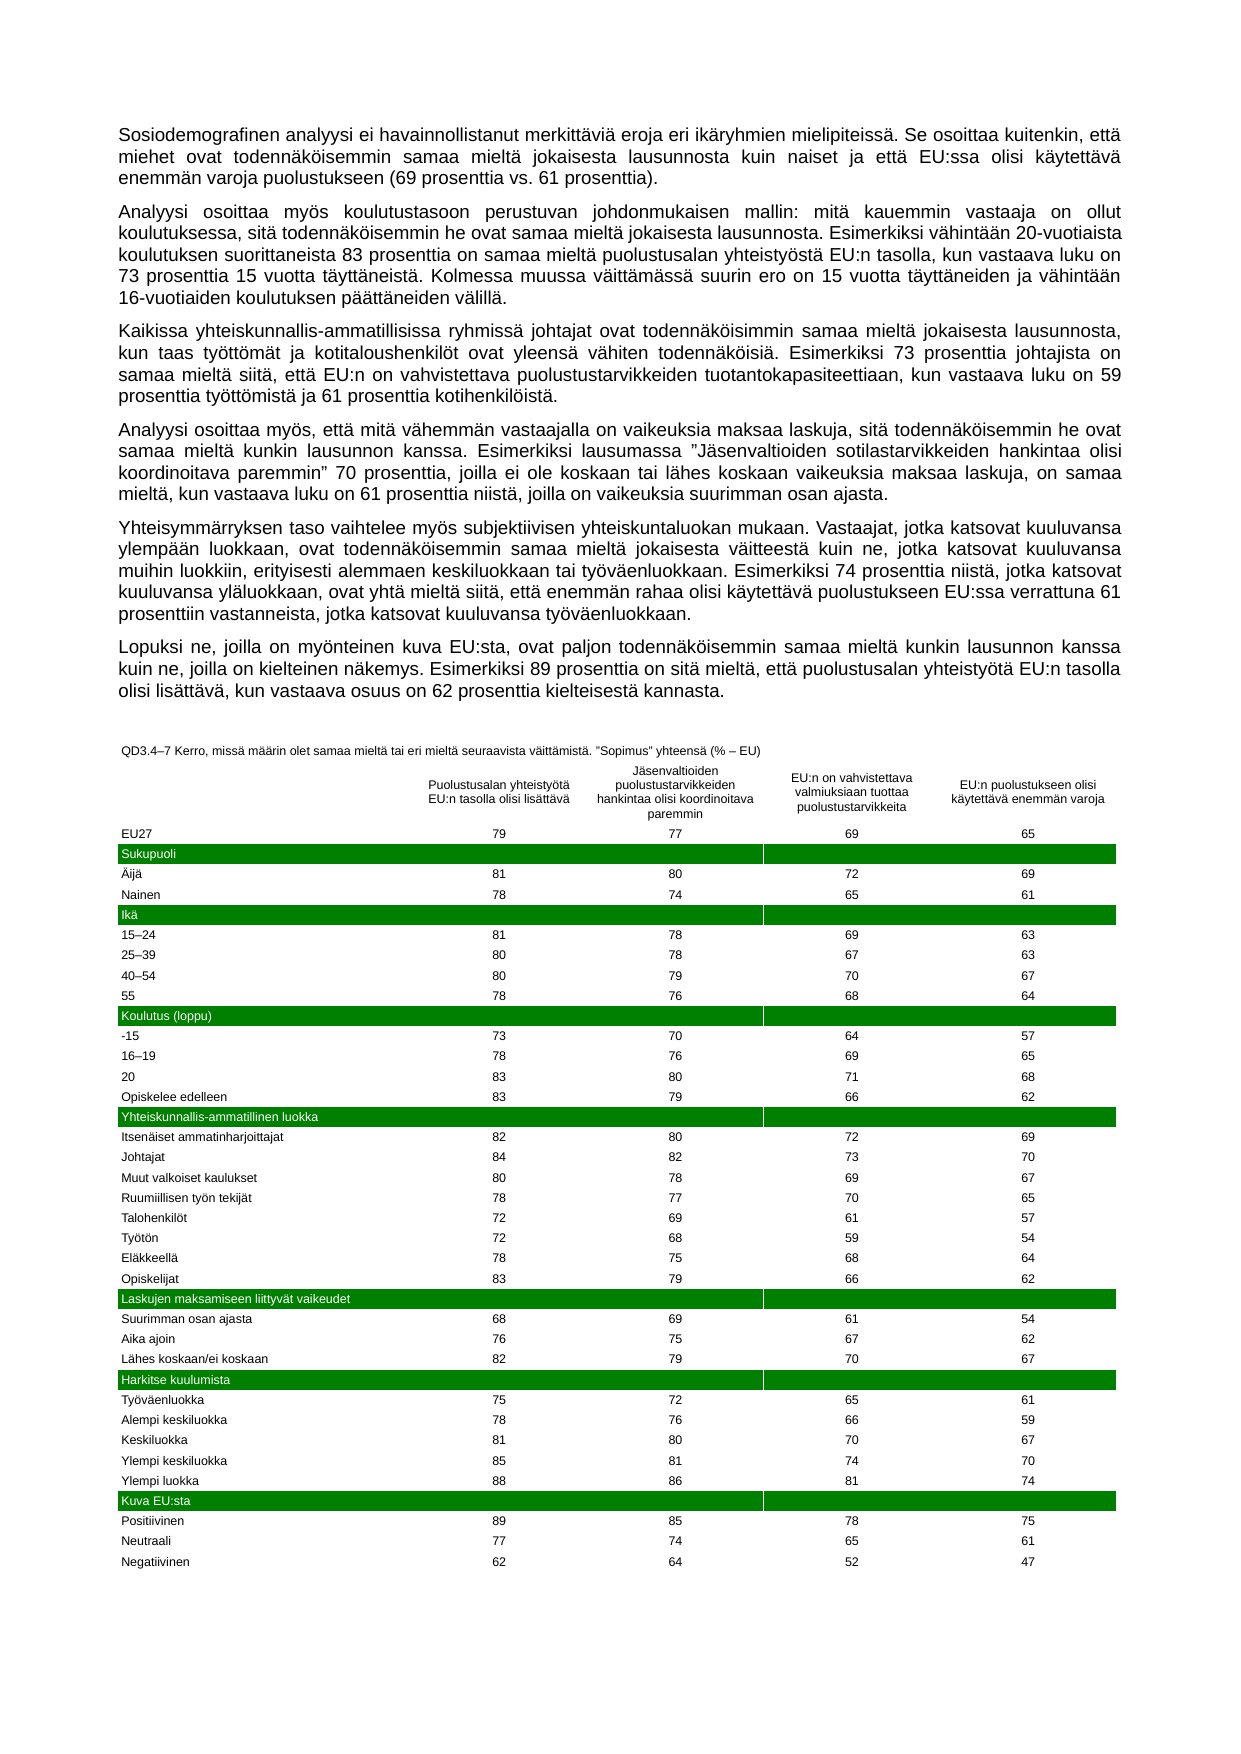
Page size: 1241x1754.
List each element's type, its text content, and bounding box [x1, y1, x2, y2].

text Yhteisymmärryksen taso vaihtelee myös subjektiivisen yhteiskuntaluokan mukaan. Vastaajat, jotka katsovat kuuluvansa ylempään luokkaan, ovat todennäköisemmin samaa mieltä jokaisesta väitteestä kuin ne, jotka katsovat kuuluvansa muihin luokkiin, erityisesti alemmaen keskiluokkaan tai työväenluokkaan. Esimerkiksi 74 prosenttia niistä, jotka katsovat kuuluvansa yläluokkaan, ovat yhtä mieltä siitä, että enemmän rahaa olisi käytettävä puolustukseen EU:ssa verrattuna 61 prosenttiin vastanneista, jotka katsovat kuuluvansa työväenluokkaan. [118, 517, 1122, 624]
table_cell 67 [940, 1430, 1116, 1450]
table_cell [940, 1107, 1116, 1127]
table_cell Ruumiillisen työn tekijät [118, 1188, 411, 1208]
table_cell 67 [940, 965, 1116, 986]
table_cell 78 [764, 1511, 940, 1531]
table_cell 47 [940, 1551, 1116, 1572]
table_cell [411, 1370, 587, 1390]
table_cell Keskiluokka [118, 1430, 411, 1450]
table_cell [587, 905, 763, 925]
table_cell 82 [411, 1349, 587, 1369]
table_cell 76 [587, 986, 763, 1006]
table_cell 70 [587, 1026, 763, 1046]
table_header QD3.4–7 Kerro, missä määrin olet samaa mieltä tai eri mieltä seuraavista väittämistä. ”Sopimus” yhteensä (% – EU) [118, 740, 1116, 761]
table_cell 68 [411, 1309, 587, 1329]
table_cell Muut valkoiset kaulukset [118, 1168, 411, 1188]
table_cell Positiivinen [118, 1511, 411, 1531]
table_cell 75 [587, 1248, 763, 1268]
table_cell [411, 1289, 587, 1309]
table_cell 79 [587, 1349, 763, 1369]
table_cell 62 [940, 1269, 1116, 1289]
table_cell 59 [940, 1410, 1116, 1430]
table_cell Eläkkeellä [118, 1248, 411, 1268]
table_cell [764, 1289, 940, 1309]
table_cell 85 [587, 1511, 763, 1531]
table_cell [940, 1006, 1116, 1026]
table_cell 83 [411, 1066, 587, 1087]
table_cell [411, 1491, 587, 1511]
table_cell 75 [587, 1329, 763, 1349]
table_cell 62 [940, 1329, 1116, 1349]
table_cell 77 [411, 1531, 587, 1551]
table_cell 69 [587, 1309, 763, 1329]
table_cell 81 [764, 1471, 940, 1491]
table_cell 76 [587, 1046, 763, 1066]
table_cell 83 [411, 1269, 587, 1289]
table_cell Työväenluokka [118, 1390, 411, 1410]
table_cell [764, 1107, 940, 1127]
table_cell [587, 1289, 763, 1309]
table_cell Neutraali [118, 1531, 411, 1551]
table_cell 61 [764, 1309, 940, 1329]
table_cell 61 [940, 1531, 1116, 1551]
table_cell 80 [587, 1430, 763, 1450]
table_cell 73 [764, 1147, 940, 1167]
table_cell [587, 1491, 763, 1511]
table_cell Negatiivinen [118, 1551, 411, 1572]
table_cell EU27 [118, 824, 411, 844]
table_cell 78 [411, 1188, 587, 1208]
table_cell Ikä [118, 905, 411, 925]
table_cell 69 [764, 824, 940, 844]
table_cell 72 [587, 1390, 763, 1410]
table_cell EU:n puolustukseen olisi käytettävä enemmän varoja [940, 761, 1116, 824]
table_cell 20 [118, 1066, 411, 1087]
table_cell 69 [587, 1208, 763, 1228]
table_cell 69 [764, 925, 940, 945]
table_cell 76 [411, 1329, 587, 1349]
table_cell 57 [940, 1208, 1116, 1228]
table_cell [764, 844, 940, 864]
table_cell [587, 1006, 763, 1026]
table_cell 80 [411, 965, 587, 986]
table_cell 62 [411, 1551, 587, 1572]
table_cell 72 [764, 1127, 940, 1147]
table_cell 61 [940, 1390, 1116, 1410]
table_cell Jäsenvaltioiden puolustustarvikkeiden hankintaa olisi koordinoitava paremmin [587, 761, 763, 824]
table_cell [411, 905, 587, 925]
table_cell -15 [118, 1026, 411, 1046]
table_cell [764, 905, 940, 925]
table_cell 86 [587, 1471, 763, 1491]
table_cell 80 [587, 864, 763, 884]
table_cell 63 [940, 945, 1116, 965]
table_cell 57 [940, 1026, 1116, 1046]
text Sosiodemografinen analyysi ei havainnollistanut merkittäviä eroja eri ikäryhmien mielipiteissä. Se osoittaa kuitenkin, että miehet ovat todennäköisemmin samaa mieltä jokaisesta lausunnosta kuin naiset ja että EU:ssa olisi käytettävä enemmän varoja puolustukseen (69 prosenttia vs. 61 prosenttia). [118, 124, 1122, 189]
table_cell 64 [940, 986, 1116, 1006]
table_cell 74 [764, 1450, 940, 1471]
table_cell 66 [764, 1087, 940, 1107]
table_cell [940, 1370, 1116, 1390]
table_cell 66 [764, 1410, 940, 1430]
table_cell 70 [764, 1188, 940, 1208]
table_cell 69 [940, 864, 1116, 884]
table_cell [764, 1491, 940, 1511]
table_cell 65 [940, 1046, 1116, 1066]
table_cell 70 [764, 1430, 940, 1450]
table_cell 84 [411, 1147, 587, 1167]
table_cell 70 [764, 965, 940, 986]
table_cell 25–39 [118, 945, 411, 965]
table_cell 65 [940, 824, 1116, 844]
table_cell 65 [764, 885, 940, 905]
table_cell Yhteiskunnallis-ammatillinen luokka [118, 1107, 411, 1127]
table_cell Sukupuoli [118, 844, 411, 864]
table_cell Aika ajoin [118, 1329, 411, 1349]
table_cell Työtön [118, 1228, 411, 1248]
table_cell EU:n on vahvistettava valmiuksiaan tuottaa puolustustarvikkeita [764, 761, 940, 824]
table_cell 62 [940, 1087, 1116, 1107]
table_cell [940, 905, 1116, 925]
table_cell 80 [411, 1168, 587, 1188]
table_cell 68 [764, 1248, 940, 1268]
table_cell Nainen [118, 885, 411, 905]
table_cell 80 [411, 945, 587, 965]
table_cell 78 [411, 1410, 587, 1430]
table_cell 61 [764, 1208, 940, 1228]
table_cell [587, 844, 763, 864]
table_cell [764, 1006, 940, 1026]
table_cell Äijä [118, 864, 411, 884]
table_cell 83 [411, 1087, 587, 1107]
table_cell 82 [411, 1127, 587, 1147]
table_cell 76 [587, 1410, 763, 1430]
table_cell 61 [940, 885, 1116, 905]
table_cell [587, 1107, 763, 1127]
table_cell 89 [411, 1511, 587, 1531]
table_cell Opiskelee edelleen [118, 1087, 411, 1107]
table_cell 78 [411, 986, 587, 1006]
table_cell 85 [411, 1450, 587, 1471]
table_cell 75 [940, 1511, 1116, 1531]
table_cell 81 [411, 864, 587, 884]
table_cell Ylempi luokka [118, 1471, 411, 1491]
text Analyysi osoittaa myös koulutustasoon perustuvan johdonmukaisen mallin: mitä kauemmin vastaaja on ollut koulutuksessa, sitä todennäköisemmin he ovat samaa mieltä jokaisesta lausunnosta. Esimerkiksi vähintään 20-vuotiaista koulutuksen suorittaneista 83 prosenttia on samaa mieltä puolustusalan yhteistyöstä EU:n tasolla, kun vastaava luku on 73 prosenttia 15 vuotta täyttäneistä. Kolmessa muussa väittämässä suurin ero on 15 vuotta täyttäneiden ja vähintään 16-vuotiaiden koulutuksen päättäneiden välillä. [118, 201, 1122, 308]
table_cell Johtajat [118, 1147, 411, 1167]
table_cell 71 [764, 1066, 940, 1087]
table_cell 81 [587, 1450, 763, 1471]
table_cell 67 [764, 1329, 940, 1349]
table_cell [411, 844, 587, 864]
table_cell 67 [940, 1168, 1116, 1188]
table_cell 81 [411, 925, 587, 945]
table_cell 65 [940, 1188, 1116, 1208]
table_cell 78 [587, 1168, 763, 1188]
table_cell Talohenkilöt [118, 1208, 411, 1228]
text Analyysi osoittaa myös, että mitä vähemmän vastaajalla on vaikeuksia maksaa laskuja, sitä todennäköisemmin he ovat samaa mieltä kunkin lausunnon kanssa. Esimerkiksi lausumassa ”Jäsenvaltioiden sotilastarvikkeiden hankintaa olisi koordinoitava paremmin” 70 prosenttia, joilla ei ole koskaan tai lähes koskaan vaikeuksia maksaa laskuja, on samaa mieltä, kun vastaava luku on 61 prosenttia niistä, joilla on vaikeuksia suurimman osan ajasta. [118, 418, 1122, 505]
table_cell 79 [587, 1087, 763, 1107]
table_cell Laskujen maksamiseen liittyvät vaikeudet [118, 1289, 411, 1309]
table_cell [764, 1370, 940, 1390]
table_cell 52 [764, 1551, 940, 1572]
table_cell 70 [764, 1349, 940, 1369]
table_cell 67 [940, 1349, 1116, 1369]
text Lopuksi ne, joilla on myönteinen kuva EU:sta, ovat paljon todennäköisemmin samaa mieltä kunkin lausunnon kanssa kuin ne, joilla on kielteinen näkemys. Esimerkiksi 89 prosenttia on sitä mieltä, että puolustusalan yhteistyötä EU:n tasolla olisi lisättävä, kun vastaava osuus on 62 prosenttia kielteisestä kannasta. [118, 636, 1122, 701]
table_cell [940, 1289, 1116, 1309]
table_cell 79 [587, 965, 763, 986]
table_cell 55 [118, 986, 411, 1006]
table_cell 78 [587, 945, 763, 965]
table_cell 88 [411, 1471, 587, 1491]
table_cell 64 [940, 1248, 1116, 1268]
table_cell 77 [587, 1188, 763, 1208]
table_cell Kuva EU:sta [118, 1491, 411, 1511]
table_cell 78 [411, 1248, 587, 1268]
table_cell [411, 1107, 587, 1127]
table_cell 77 [587, 824, 763, 844]
table_cell Puolustusalan yhteistyötä EU:n tasolla olisi lisättävä [411, 761, 587, 824]
table_cell 64 [587, 1551, 763, 1572]
table_cell [118, 761, 411, 824]
table_cell 74 [940, 1471, 1116, 1491]
table_cell Lähes koskaan/ei koskaan [118, 1349, 411, 1369]
table_cell 69 [940, 1127, 1116, 1147]
table_cell 67 [764, 945, 940, 965]
table_cell 54 [940, 1309, 1116, 1329]
table_cell 79 [411, 824, 587, 844]
text Kaikissa yhteiskunnallis-ammatillisissa ryhmissä johtajat ovat todennäköisimmin samaa mieltä jokaisesta lausunnosta, kun taas työttömät ja kotitaloushenkilöt ovat yleensä vähiten todennäköisiä. Esimerkiksi 73 prosenttia johtajista on samaa mieltä siitä, että EU:n on vahvistettava puolustustarvikkeiden tuotantokapasiteettiaan, kun vastaava luku on 59 prosenttia työttömistä ja 61 prosenttia kotihenkilöistä. [118, 320, 1122, 407]
table_cell 81 [411, 1430, 587, 1450]
table_cell 78 [411, 1046, 587, 1066]
table_cell 63 [940, 925, 1116, 945]
table_cell 16–19 [118, 1046, 411, 1066]
table_cell 15–24 [118, 925, 411, 945]
table_cell 40–54 [118, 965, 411, 986]
table_cell 64 [764, 1026, 940, 1046]
table_cell 72 [411, 1228, 587, 1248]
table_cell 70 [940, 1147, 1116, 1167]
table_cell 73 [411, 1026, 587, 1046]
table_cell 80 [587, 1127, 763, 1147]
table_cell Ylempi keskiluokka [118, 1450, 411, 1471]
table_cell 74 [587, 885, 763, 905]
table_cell [411, 1006, 587, 1026]
table_cell [940, 1491, 1116, 1511]
table_cell 66 [764, 1269, 940, 1289]
table_cell Suurimman osan ajasta [118, 1309, 411, 1329]
table_cell 78 [587, 925, 763, 945]
table_cell 68 [940, 1066, 1116, 1087]
table_cell 82 [587, 1147, 763, 1167]
table_cell 70 [940, 1450, 1116, 1471]
table_cell Alempi keskiluokka [118, 1410, 411, 1430]
table_cell Koulutus (loppu) [118, 1006, 411, 1026]
table_cell 80 [587, 1066, 763, 1087]
table_cell 59 [764, 1228, 940, 1248]
table_cell 65 [764, 1531, 940, 1551]
table_cell Itsenäiset ammatinharjoittajat [118, 1127, 411, 1147]
table_cell 72 [764, 864, 940, 884]
table_cell Opiskelijat [118, 1269, 411, 1289]
table_cell 68 [764, 986, 940, 1006]
table_cell 65 [764, 1390, 940, 1410]
table_cell 78 [411, 885, 587, 905]
table_cell 69 [764, 1168, 940, 1188]
table_cell [940, 844, 1116, 864]
table_cell 74 [587, 1531, 763, 1551]
table_cell 68 [587, 1228, 763, 1248]
table_cell 79 [587, 1269, 763, 1289]
table_cell Harkitse kuulumista [118, 1370, 411, 1390]
table_cell 75 [411, 1390, 587, 1410]
table_cell 69 [764, 1046, 940, 1066]
table_cell [587, 1370, 763, 1390]
table_cell 54 [940, 1228, 1116, 1248]
table_cell 72 [411, 1208, 587, 1228]
